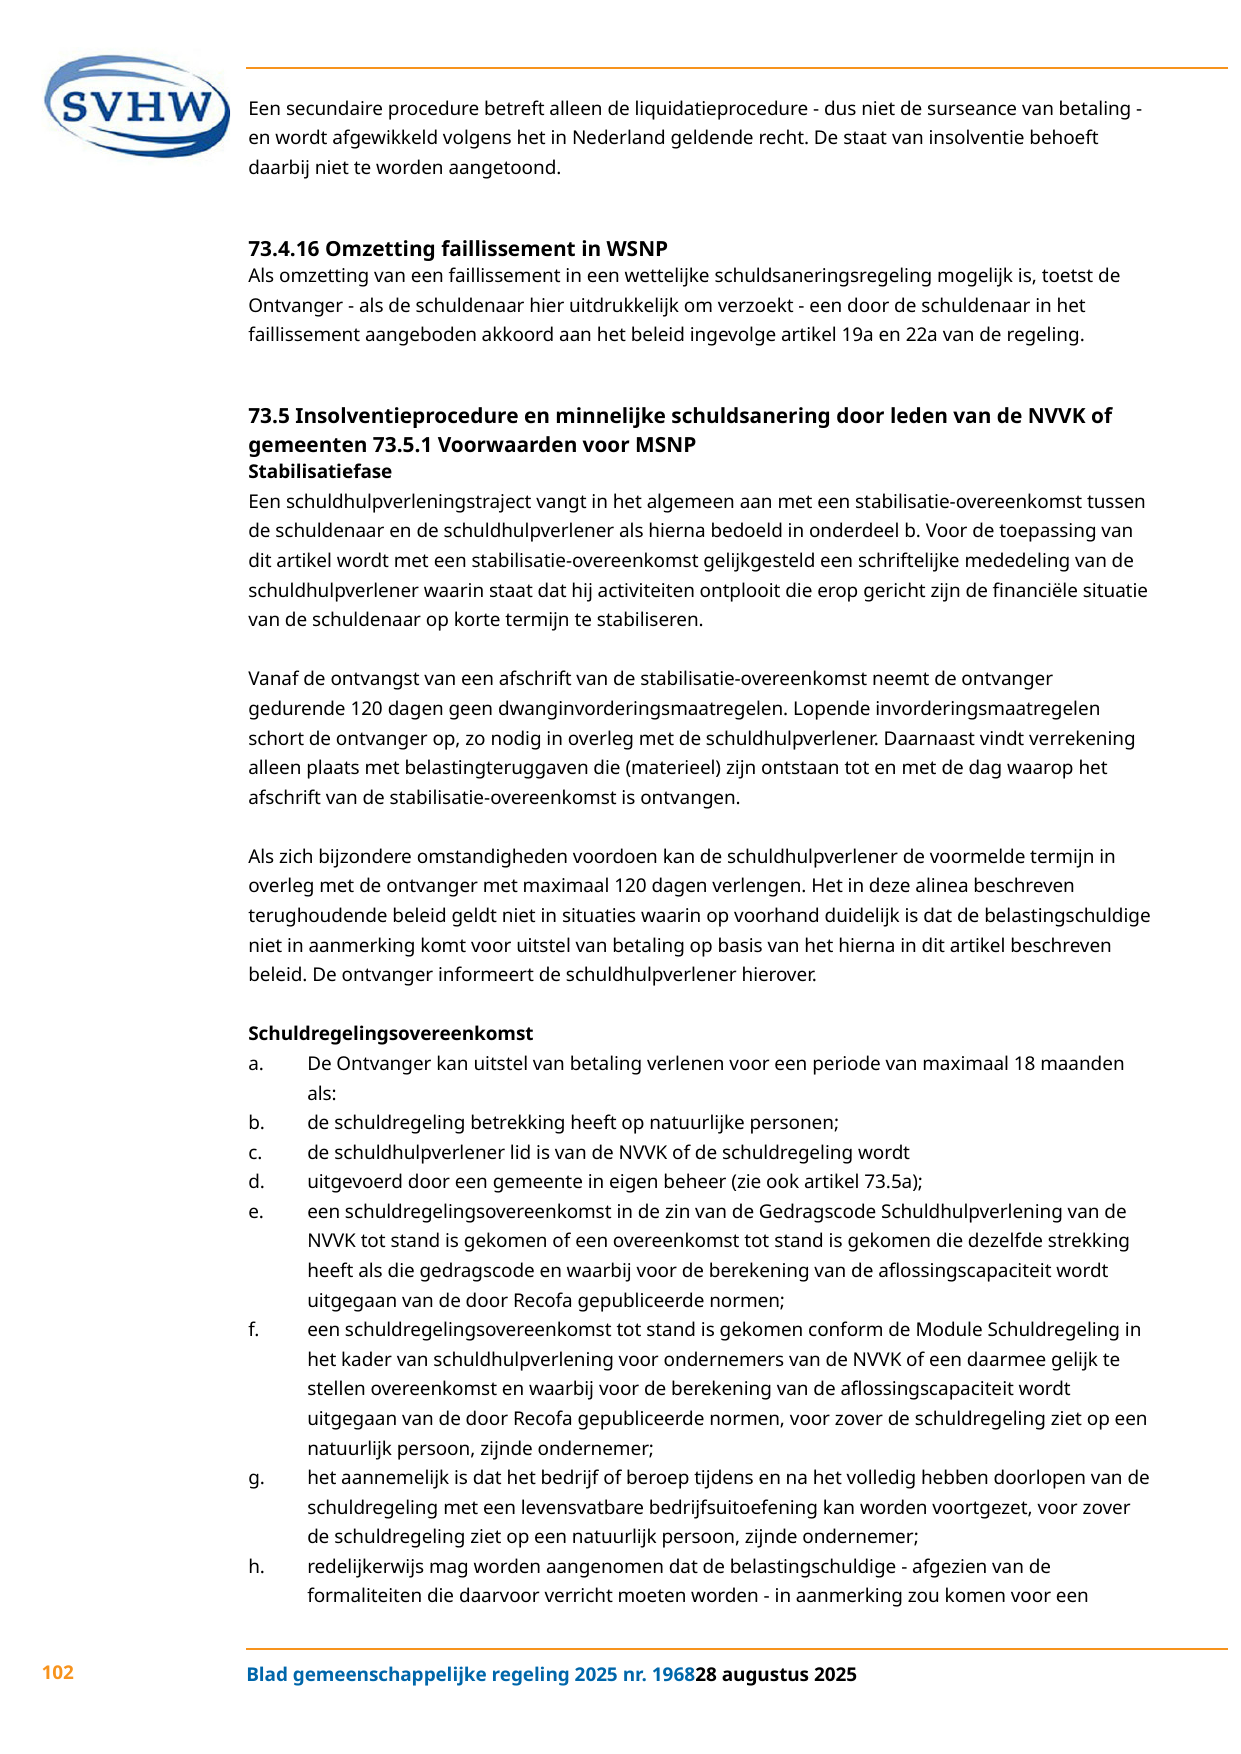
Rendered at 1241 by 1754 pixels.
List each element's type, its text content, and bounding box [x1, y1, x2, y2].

text Als omzetting van een faillissement in een wettelijke schuldsaneringsregeling mogelijk is, toetst de Ontvanger - als de schuldenaar hier uitdrukkelijk om verzoekt - een door de schuldenaar in het faillissement aangeboden akkoord aan het beleid ingevolge artikel 19a en 22a van de regeling. [248, 262, 1152, 347]
text Schuldregelingsovereenkomst [248, 1021, 1152, 1046]
text Een secundaire procedure betreft alleen de liquidatieprocedure - dus niet de surseance van betaling - en wordt afgewikkeld volgens het in Nederland geldende recht. De staat van insolventie behoeft daarbij niet te worden aangetoond. [248, 95, 1152, 180]
list een schuldregelingsovereenkomst tot stand is gekomen conform de Module Schuldregeling in het kader van schuldhulpverlening voor ondernemers van de NVVK of een daarmee gelijk te stellen overeenkomst en waarbij voor de berekening van de aflossingscapaciteit wordt uitgegaan van de door Recofa gepubliceerde normen, voor zover de schuldregeling ziet op een natuurlijk persoon, zijnde ondernemer; [248, 1316, 1152, 1460]
list de schuldhulpverlener lid is van de NVVK of de schuldregeling wordt [248, 1139, 1152, 1164]
text Stabilisatiefase [248, 458, 1152, 484]
list uitgevoerd door een gemeente in eigen beheer (zie ook artikel 73.5a); [248, 1168, 1152, 1194]
list de schuldregeling betrekking heeft op natuurlijke personen; [248, 1109, 1152, 1135]
list redelijkerwijs mag worden aangenomen dat de belastingschuldige - afgezien van de formaliteiten die daarvoor verricht moeten worden - in aanmerking zou komen voor een [248, 1553, 1152, 1608]
text 73.4.16 Omzetting faillissement in WSNP [248, 234, 1152, 262]
list De Ontvanger kan uitstel van betaling verlenen voor een periode van maximaal 18 maanden als: [248, 1050, 1152, 1105]
text Als zich bijzondere omstandigheden voordoen kan de schuldhulpverlener de voormelde termijn in overleg met de ontvanger met maximaal 120 dagen verlengen. Het in deze alinea beschreven terughoudende beleid geldt niet in situaties waarin op voorhand duidelijk is dat de belastingschuldige niet in aanmerking komt voor uitstel van betaling op basis van het hierna in dit artikel beschreven beleid. De ontvanger informeert de schuldhulpverlener hierover. [248, 843, 1152, 987]
list een schuldregelingsovereenkomst in de zin van de Gedragscode Schuldhulpverlening van de NVVK tot stand is gekomen of een overeenkomst tot stand is gekomen die dezelfde strekking heeft als die gedragscode en waarbij voor de berekening van de aflossingscapaciteit wordt uitgegaan van de door Recofa gepubliceerde normen; [248, 1198, 1152, 1312]
text Vanaf de ontvangst van een afschrift van de stabilisatie-overeenkomst neemt de ontvanger gedurende 120 dagen geen dwanginvorderingsmaatregelen. Lopende invorderingsmaatregelen schort de ontvanger op, zo nodig in overleg met de schuldhulpverlener. Daarnaast vindt verrekening alleen plaats met belastingteruggaven die (materieel) zijn ontstaan tot en met de dag waarop het afschrift van de stabilisatie-overeenkomst is ontvangen. [248, 666, 1152, 809]
text Een schuldhulpverleningstraject vangt in het algemeen aan met een stabilisatie-overeenkomst tussen de schuldenaar en de schuldhulpverlener als hierna bedoeld in onderdeel b. Voor de toepassing van dit artikel wordt met een stabilisatie-overeenkomst gelijkgesteld een schriftelijke mededeling van de schuldhulpverlener waarin staat dat hij activiteiten ontplooit die erop gericht zijn de financiële situatie van de schuldenaar op korte termijn te stabiliseren. [248, 488, 1152, 632]
picture [41, 47, 231, 172]
text 73.5 Insolventieprocedure en minnelijke schuldsanering door leden van de NVVK of gemeenten 73.5.1 Voorwaarden voor MSNP [248, 402, 1152, 458]
list het aannemelijk is dat het bedrijf of beroep tijdens en na het volledig hebben doorlopen van de schuldregeling met een levensvatbare bedrijfsuitoefening kan worden voortgezet, voor zover de schuldregeling ziet op een natuurlijk persoon, zijnde ondernemer; [248, 1464, 1152, 1549]
